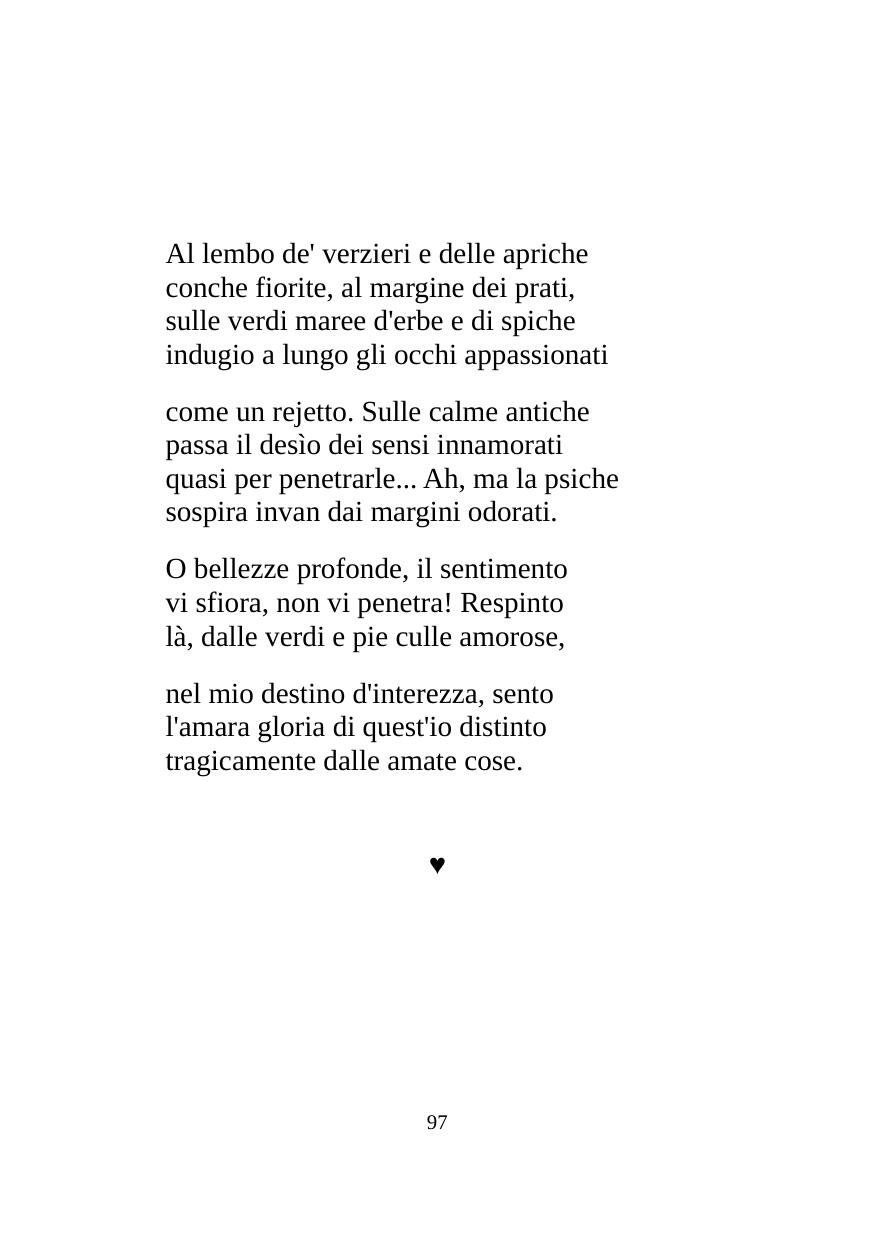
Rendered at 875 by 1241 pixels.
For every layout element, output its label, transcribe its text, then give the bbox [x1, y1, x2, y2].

text Al lembo de' verzieri e delle apriche conche fiorite, al margine dei prati, sulle verdi maree d'erbe e di spiche indugio a lungo gli occhi appassionati [165, 236, 768, 370]
text O bellezze profonde, il sentimento vi sfiora, non vi penetra! Respinto là, dalle verdi e pie culle amorose, [165, 552, 768, 652]
text nel mio destino d'interezza, sento l'amara gloria di quest'io distinto tragicamente dalle amate cose. [165, 676, 768, 776]
text ♥ [106, 847, 768, 881]
text come un rejetto. Sulle calme antiche passa il desìo dei sensi innamorati quasi per penetrarle... Ah, ma la psiche sospira invan dai margini odorati. [165, 394, 768, 528]
